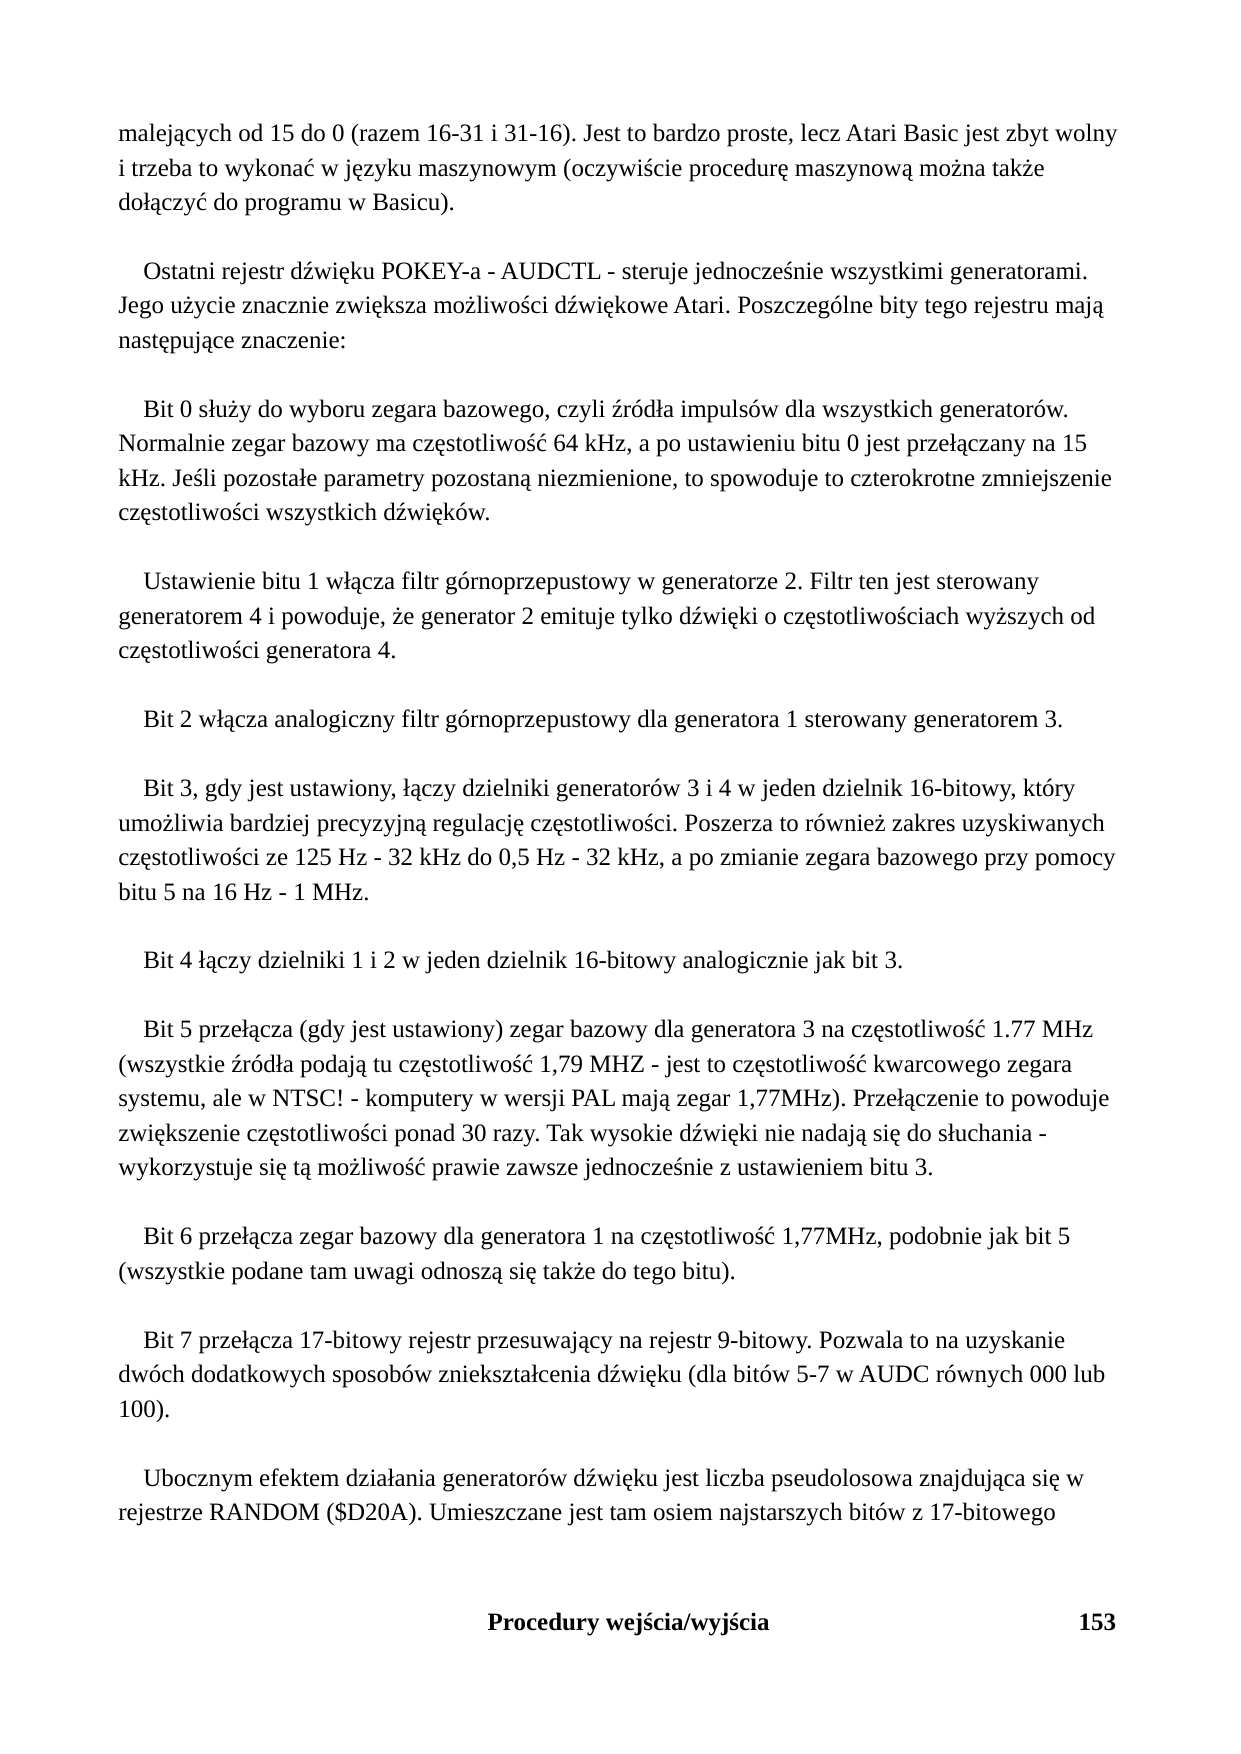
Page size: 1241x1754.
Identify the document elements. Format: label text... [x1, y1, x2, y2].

text malejących od 15 do 0 (razem 16-31 i 31-16). Jest to bardzo proste, lecz Atari Basic jest zbyt wolny i trzeba to wykonać w języku maszynowym (oczywiście procedurę maszynową można także dołączyć do programu w Basicu). Ostatni rejestr dźwięku POKEY-a - AUDCTL - steruje jednocześnie wszystkimi generatorami. Jego użycie znacznie zwiększa możliwości dźwiękowe Atari. Poszczególne bity tego rejestru mają następujące znaczenie: Bit 0 służy do wyboru zegara bazowego, czyli źródła impulsów dla wszystkich generatorów. Normalnie zegar bazowy ma częstotliwość 64 kHz, a po ustawieniu bitu 0 jest przełączany na 15 kHz. Jeśli pozostałe parametry pozostaną niezmienione, to spowoduje to czterokrotne zmniejszenie częstotliwości wszystkich dźwięków. Ustawienie bitu 1 włącza filtr górnoprzepustowy w generatorze 2. Filtr ten jest sterowany generatorem 4 i powoduje, że generator 2 emituje tylko dźwięki o częstotliwościach wyższych od częstotliwości generatora 4. Bit 2 włącza analogiczny filtr górnoprzepustowy dla generatora 1 sterowany generatorem 3. Bit 3, gdy jest ustawiony, łączy dzielniki generatorów 3 i 4 w jeden dzielnik 16-bitowy, który umożliwia bardziej precyzyjną regulację częstotliwości. Poszerza to również zakres uzyskiwanych częstotliwości ze 125 Hz - 32 kHz do 0,5 Hz - 32 kHz, a po zmianie zegara bazowego przy pomocy bitu 5 na 16 Hz - 1 MHz. Bit 4 łączy dzielniki 1 i 2 w jeden dzielnik 16-bitowy analogicznie jak bit 3. Bit 5 przełącza (gdy jest ustawiony) zegar bazowy dla generatora 3 na częstotliwość 1.77 MHz (wszystkie źródła podają tu częstotliwość 1,79 MHZ - jest to częstotliwość kwarcowego zegara systemu, ale w NTSC! - komputery w wersji PAL mają zegar 1,77MHz). Przełączenie to powoduje zwiększenie częstotliwości ponad 30 razy. Tak wysokie dźwięki nie nadają się do słuchania - wykorzystuje się tą możliwość prawie zawsze jednocześnie z ustawieniem bitu 3. Bit 6 przełącza zegar bazowy dla generatora 1 na częstotliwość 1,77MHz, podobnie jak bit 5 (wszystkie podane tam uwagi odnoszą się także do tego bitu). Bit 7 przełącza 17-bitowy rejestr przesuwający na rejestr 9-bitowy. Pozwala to na uzyskanie dwóch dodatkowych sposobów zniekształcenia dźwięku (dla bitów 5-7 w AUDC równych 000 lub 100). Ubocznym efektem działania generatorów dźwięku jest liczba pseudolosowa znajdująca się w rejestrze RANDOM ($D20A). Umieszczane jest tam osiem najstarszych bitów z 17-bitowego [118, 118, 1122, 1526]
